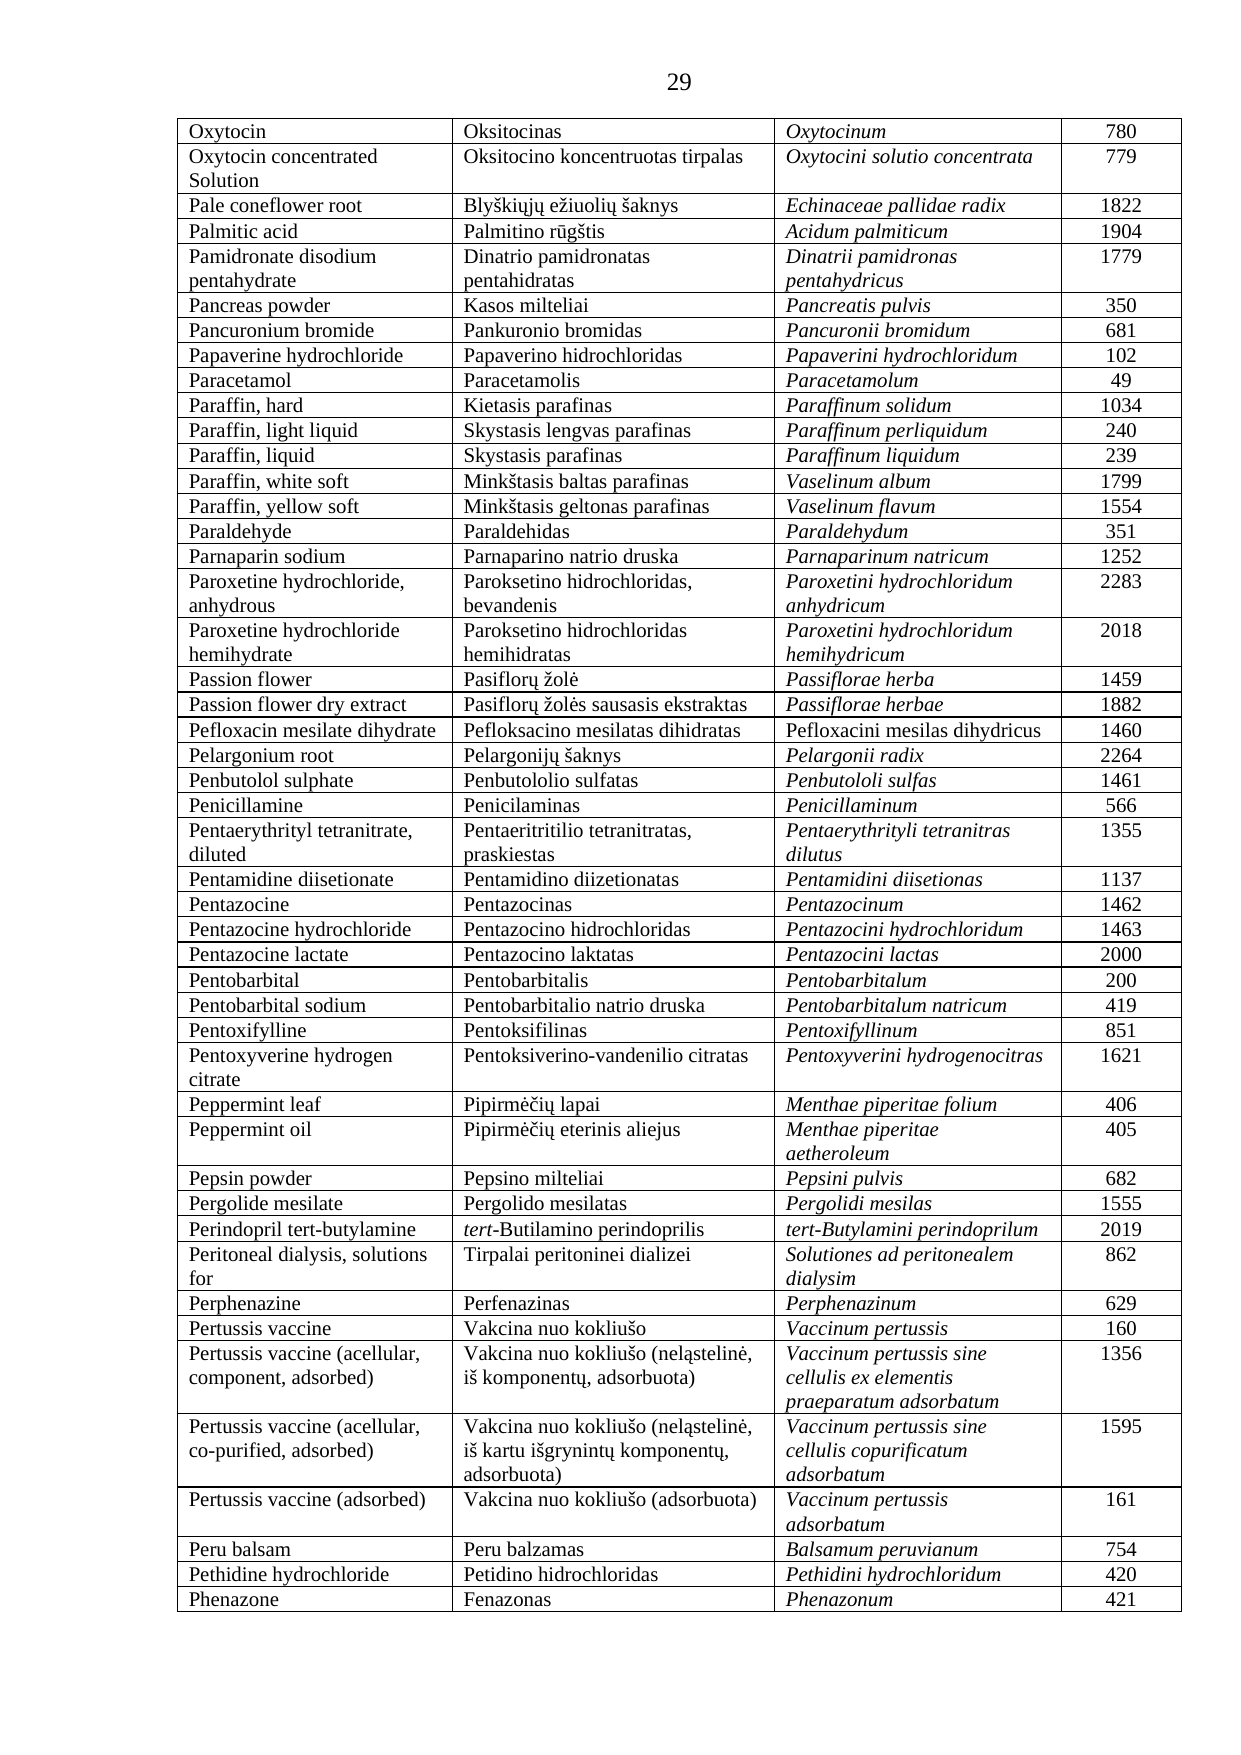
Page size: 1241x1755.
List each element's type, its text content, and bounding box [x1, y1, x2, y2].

table_cell Paraffin, yellow soft [178, 494, 452, 518]
table_cell Blyškiųjų ežiuolių šaknys [453, 194, 774, 217]
table_cell Passion flower dry extract [178, 693, 452, 716]
table_cell Paraffin, hard [178, 393, 452, 417]
table_cell Echinaceae pallidae radix [775, 194, 1061, 217]
table_cell 681 [1062, 318, 1181, 342]
table_cell Pepsin powder [178, 1166, 452, 1190]
table_cell Kietasis parafinas [453, 393, 774, 417]
table_cell Oksitocino koncentruotas tirpalas [453, 144, 774, 192]
table_cell 754 [1062, 1537, 1181, 1561]
table_cell Pentazocine [178, 892, 452, 916]
table_cell 420 [1062, 1562, 1181, 1586]
table_cell Pentoxifyllinum [775, 1018, 1061, 1042]
table_cell Paroxetine hydrochloride, anhydrous [178, 569, 452, 617]
table_cell 779 [1062, 144, 1181, 192]
table_cell Pentoksiverino-vandenilio citratas [453, 1043, 774, 1091]
table_cell Kasos milteliai [453, 293, 774, 317]
table_cell Pethidine hydrochloride [178, 1562, 452, 1586]
table_cell tert-Butilamino perindoprilis [453, 1216, 774, 1241]
table_cell Dinatrio pamidronatas pentahidratas [453, 244, 774, 292]
table_cell 49 [1062, 368, 1181, 392]
table_cell Paraffinum liquidum [775, 444, 1061, 467]
table_cell Pentamidini diisetionas [775, 867, 1061, 891]
table_cell Penbutololi sulfas [775, 768, 1061, 792]
table_cell Peritoneal dialysis, solutions for [178, 1242, 452, 1290]
table_cell Paracetamolis [453, 368, 774, 392]
table_cell Penicillamine [178, 793, 452, 817]
table_cell 862 [1062, 1242, 1181, 1290]
table_cell Oxytocin concentrated Solution [178, 144, 452, 192]
table_cell Papaverino hidrochloridas [453, 343, 774, 367]
table_cell Pentoxyverini hydrogenocitras [775, 1043, 1061, 1091]
table_cell Pertussis vaccine (acellular, component, adsorbed) [178, 1341, 452, 1413]
table_cell 566 [1062, 793, 1181, 817]
table_cell Pelargonii radix [775, 743, 1061, 767]
table_cell Pancuronii bromidum [775, 318, 1061, 342]
table_cell 1555 [1062, 1191, 1181, 1215]
table_cell Pancreatis pulvis [775, 293, 1061, 317]
table_cell Pentoksifilinas [453, 1018, 774, 1042]
table_cell Peppermint leaf [178, 1092, 452, 1116]
table_cell Pentazocino hidrochloridas [453, 917, 774, 941]
table_cell 421 [1062, 1587, 1181, 1611]
table_cell Parnaparinum natricum [775, 544, 1061, 568]
table_cell 239 [1062, 444, 1181, 467]
table_cell Vakcina nuo kokliušo (adsorbuota) [453, 1488, 774, 1536]
table_cell Vaccinum pertussis adsorbatum [775, 1488, 1061, 1536]
table_cell Pentobarbital sodium [178, 993, 452, 1017]
table_cell Parnaparino natrio druska [453, 544, 774, 568]
table_cell Peru balsam [178, 1537, 452, 1561]
table_cell Pipirmėčių eterinis aliejus [453, 1117, 774, 1165]
table_cell Paraffinum perliquidum [775, 418, 1061, 442]
table_cell 1461 [1062, 768, 1181, 792]
table_cell Paroxetini hydrochloridum hemihydricum [775, 618, 1061, 666]
table_cell Paroksetino hidrochloridas, bevandenis [453, 569, 774, 617]
table_cell 160 [1062, 1316, 1181, 1340]
table_cell Paraldehyde [178, 519, 452, 543]
table_cell Tirpalai peritoninei dializei [453, 1242, 774, 1290]
table_cell Passiflorae herbae [775, 693, 1061, 716]
table_cell Vaselinum flavum [775, 494, 1061, 518]
table_cell 1904 [1062, 219, 1181, 243]
table_cell Pelargonium root [178, 743, 452, 767]
table_cell 1621 [1062, 1043, 1181, 1091]
table_cell Menthae piperitae aetheroleum [775, 1117, 1061, 1165]
table_cell 1554 [1062, 494, 1181, 518]
table_cell 2283 [1062, 569, 1181, 617]
table_cell 1034 [1062, 393, 1181, 417]
table_cell Pertussis vaccine (adsorbed) [178, 1488, 452, 1536]
table_cell 1460 [1062, 718, 1181, 742]
table_cell Pelargonijų šaknys [453, 743, 774, 767]
table_cell 419 [1062, 993, 1181, 1017]
table_cell Paroxetini hydrochloridum anhydricum [775, 569, 1061, 617]
table_cell 1779 [1062, 244, 1181, 292]
table_cell Oxytocin [178, 119, 452, 143]
table_cell Pentazocinas [453, 892, 774, 916]
table_cell Phenazone [178, 1587, 452, 1611]
table_cell Perphenazine [178, 1291, 452, 1315]
table_cell 1462 [1062, 892, 1181, 916]
table_cell Pentobarbitalio natrio druska [453, 993, 774, 1017]
table_cell Pepsino milteliai [453, 1166, 774, 1190]
table_cell tert-Butylamini perindoprilum [775, 1216, 1061, 1241]
table_cell 2000 [1062, 943, 1181, 966]
table_cell Pentamidino diizetionatas [453, 867, 774, 891]
table_cell 1355 [1062, 818, 1181, 866]
table_cell Pergolidi mesilas [775, 1191, 1061, 1215]
table_cell Pergolido mesilatas [453, 1191, 774, 1215]
table_cell Balsamum peruvianum [775, 1537, 1061, 1561]
table_cell Paraldehydum [775, 519, 1061, 543]
table_cell Vakcina nuo kokliušo (neląstelinė, iš kartu išgrynintų komponentų, adsorbuota) [453, 1414, 774, 1486]
table_cell Peppermint oil [178, 1117, 452, 1165]
table_cell 2264 [1062, 743, 1181, 767]
table_cell Pentamidine diisetionate [178, 867, 452, 891]
table_cell Pipirmėčių lapai [453, 1092, 774, 1116]
table_cell Oxytocinum [775, 119, 1061, 143]
table_cell Palmitic acid [178, 219, 452, 243]
table_cell Pancuronium bromide [178, 318, 452, 342]
table_cell Paraffin, light liquid [178, 418, 452, 442]
table_cell Pentobarbitalis [453, 968, 774, 992]
table_cell Minkštasis baltas parafinas [453, 469, 774, 493]
table_cell Paraffin, white soft [178, 469, 452, 493]
table_cell Vakcina nuo kokliušo [453, 1316, 774, 1340]
table_cell Vaccinum pertussis sine cellulis copurificatum adsorbatum [775, 1414, 1061, 1486]
table_cell Paracetamol [178, 368, 452, 392]
table_cell Pefloksacino mesilatas dihidratas [453, 718, 774, 742]
table_cell Pentazocini hydrochloridum [775, 917, 1061, 941]
table_cell Paracetamolum [775, 368, 1061, 392]
table_cell Perindopril tert-butylamine [178, 1216, 452, 1241]
table_cell 1463 [1062, 917, 1181, 941]
table_cell 200 [1062, 968, 1181, 992]
table_cell Dinatrii pamidronas pentahydricus [775, 244, 1061, 292]
table_cell 1799 [1062, 469, 1181, 493]
table_cell Pentazocinum [775, 892, 1061, 916]
table_cell 350 [1062, 293, 1181, 317]
table_cell Vaccinum pertussis [775, 1316, 1061, 1340]
table_cell 406 [1062, 1092, 1181, 1116]
table_cell Pentoxifylline [178, 1018, 452, 1042]
table_cell 1882 [1062, 693, 1181, 716]
table_cell 1356 [1062, 1341, 1181, 1413]
table_cell Pentazocine hydrochloride [178, 917, 452, 941]
table_cell Vaccinum pertussis sine cellulis ex elementis praeparatum adsorbatum [775, 1341, 1061, 1413]
table_cell Acidum palmiticum [775, 219, 1061, 243]
table_cell 780 [1062, 119, 1181, 143]
table_cell Pale coneflower root [178, 194, 452, 217]
table_cell Penicilaminas [453, 793, 774, 817]
table_cell Paroksetino hidrochloridas hemihidratas [453, 618, 774, 666]
table_cell 102 [1062, 343, 1181, 367]
table_cell 1137 [1062, 867, 1181, 891]
table_cell Penbutololio sulfatas [453, 768, 774, 792]
table_cell Petidino hidrochloridas [453, 1562, 774, 1586]
table_cell Paraffinum solidum [775, 393, 1061, 417]
table_cell Skystasis parafinas [453, 444, 774, 467]
table_cell Peru balzamas [453, 1537, 774, 1561]
table_cell Pentazocini lactas [775, 943, 1061, 966]
table_cell Pasiflorų žolės sausasis ekstraktas [453, 693, 774, 716]
table_cell Skystasis lengvas parafinas [453, 418, 774, 442]
table_cell Vakcina nuo kokliušo (neląstelinė, iš komponentų, adsorbuota) [453, 1341, 774, 1413]
table_cell Vaselinum album [775, 469, 1061, 493]
table_cell Pentazocino laktatas [453, 943, 774, 966]
table_cell Penbutolol sulphate [178, 768, 452, 792]
table_cell Paraffin, liquid [178, 444, 452, 467]
table_cell 1252 [1062, 544, 1181, 568]
table_cell Passiflorae herba [775, 667, 1061, 691]
table_cell Phenazonum [775, 1587, 1061, 1611]
table_cell Pancreas powder [178, 293, 452, 317]
table_cell 2019 [1062, 1216, 1181, 1241]
table_cell Fenazonas [453, 1587, 774, 1611]
table_cell 629 [1062, 1291, 1181, 1315]
table_cell Perfenazinas [453, 1291, 774, 1315]
table_cell 240 [1062, 418, 1181, 442]
table_cell 2018 [1062, 618, 1181, 666]
table_cell Pentaerythrityl tetranitrate, diluted [178, 818, 452, 866]
table_cell Palmitino rūgštis [453, 219, 774, 243]
table_cell 1459 [1062, 667, 1181, 691]
table_cell 1822 [1062, 194, 1181, 217]
table_cell Pamidronate disodium pentahydrate [178, 244, 452, 292]
table_cell Pentaeritritilio tetranitratas, praskiestas [453, 818, 774, 866]
table_cell 851 [1062, 1018, 1181, 1042]
table_cell Pentobarbitalum natricum [775, 993, 1061, 1017]
table_cell 351 [1062, 519, 1181, 543]
table_cell Solutiones ad peritonealem dialysim [775, 1242, 1061, 1290]
table_cell Penicillaminum [775, 793, 1061, 817]
table_cell Pentoxyverine hydrogen citrate [178, 1043, 452, 1091]
table_cell Pepsini pulvis [775, 1166, 1061, 1190]
table_cell Minkštasis geltonas parafinas [453, 494, 774, 518]
table_cell Paraldehidas [453, 519, 774, 543]
table_cell Oxytocini solutio concentrata [775, 144, 1061, 192]
table_cell Pefloxacin mesilate dihydrate [178, 718, 452, 742]
table_cell Paroxetine hydrochloride hemihydrate [178, 618, 452, 666]
table_cell Parnaparin sodium [178, 544, 452, 568]
table_cell Pentazocine lactate [178, 943, 452, 966]
table_cell Perphenazinum [775, 1291, 1061, 1315]
table_cell Oksitocinas [453, 119, 774, 143]
table_cell Papaverine hydrochloride [178, 343, 452, 367]
table_cell Pefloxacini mesilas dihydricus [775, 718, 1061, 742]
table_cell Pertussis vaccine [178, 1316, 452, 1340]
table_cell 161 [1062, 1488, 1181, 1536]
table_cell Pentaerythrityli tetranitras dilutus [775, 818, 1061, 866]
table_cell Passion flower [178, 667, 452, 691]
table_cell Pethidini hydrochloridum [775, 1562, 1061, 1586]
table_cell 682 [1062, 1166, 1181, 1190]
table_cell Pentobarbitalum [775, 968, 1061, 992]
table_cell Pasiflorų žolė [453, 667, 774, 691]
table_cell Pankuronio bromidas [453, 318, 774, 342]
table_cell Menthae piperitae folium [775, 1092, 1061, 1116]
table_cell 1595 [1062, 1414, 1181, 1486]
table_cell Pergolide mesilate [178, 1191, 452, 1215]
table_cell Papaverini hydrochloridum [775, 343, 1061, 367]
table_cell Pentobarbital [178, 968, 452, 992]
table_cell Pertussis vaccine (acellular, co-purified, adsorbed) [178, 1414, 452, 1486]
table_cell 405 [1062, 1117, 1181, 1165]
